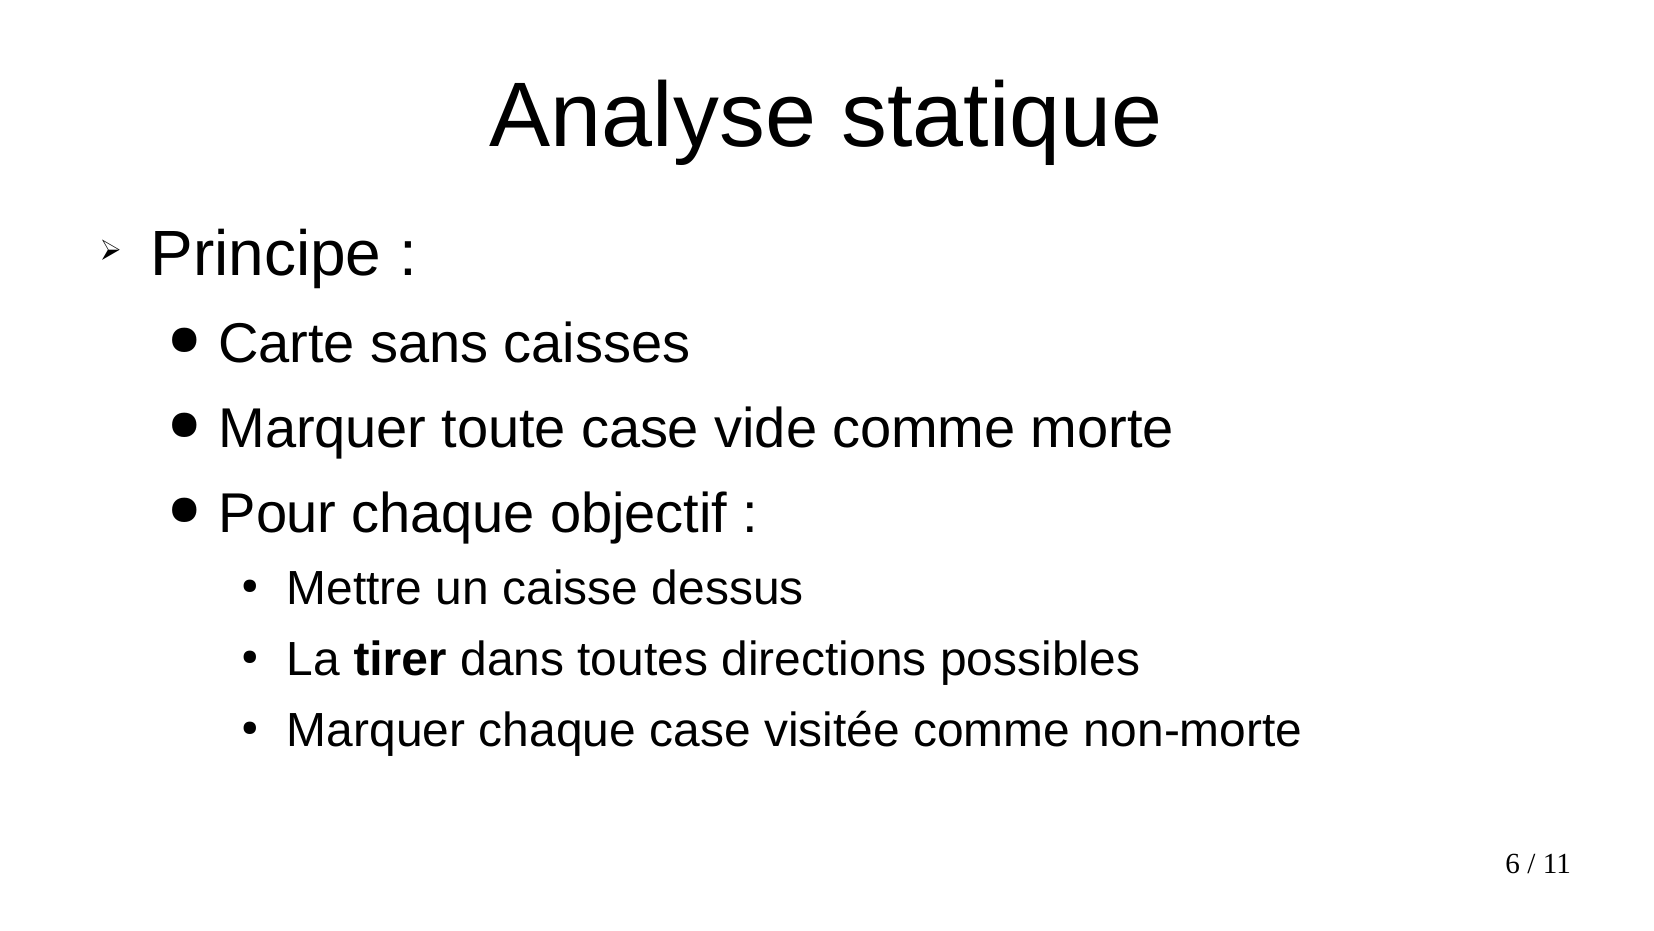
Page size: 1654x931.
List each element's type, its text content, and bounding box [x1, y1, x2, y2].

title Analyse statique [82, 37, 1571, 193]
list Principe : Carte sans caisses Marquer toute case vide comme morte Pour chaque objectif : Mettre un caisse dessus La tirer dans toutes directions possibles Marquer chaque case visitée comme non-morte [82, 217, 1571, 758]
